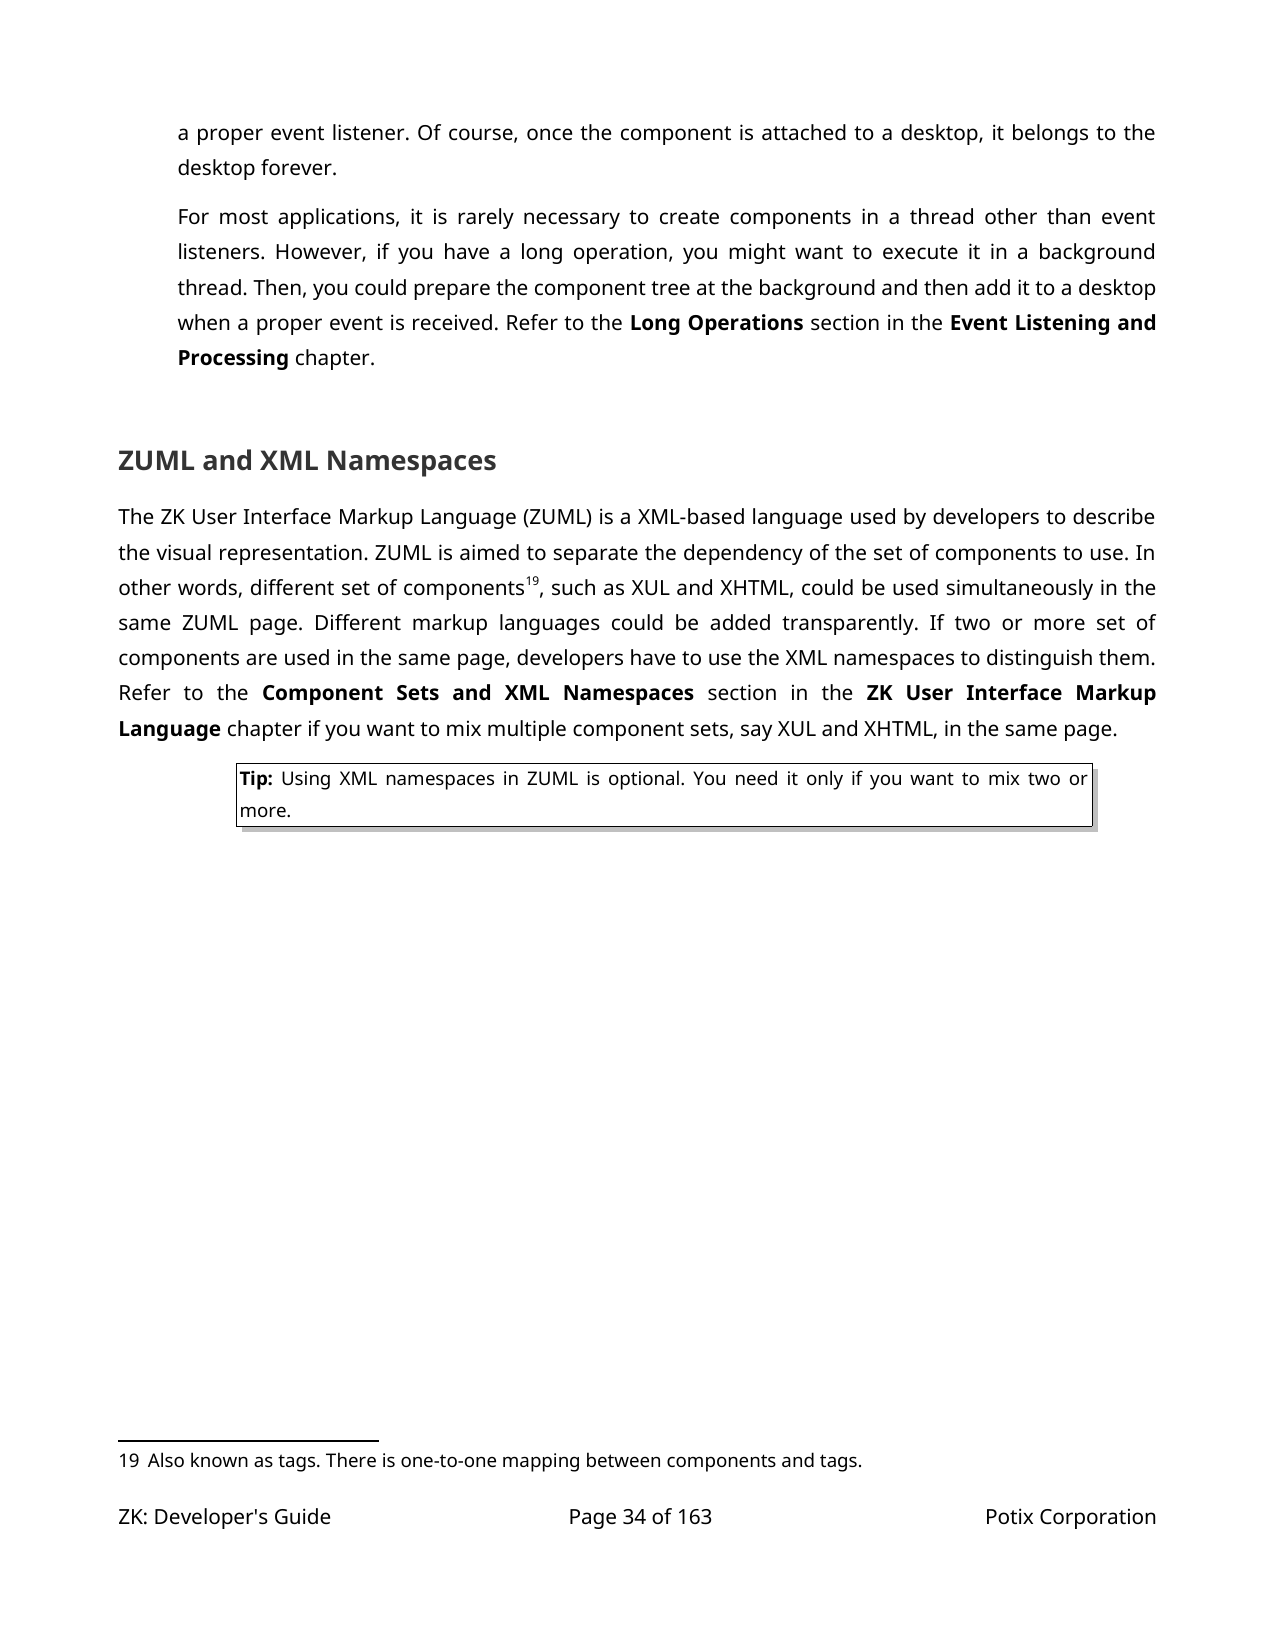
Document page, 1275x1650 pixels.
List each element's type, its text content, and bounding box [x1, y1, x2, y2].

text Tip: Using XML namespaces in ZUML is optional. You need it only if you want to mix two or more. [237, 764, 1092, 826]
text The ZK User Interface Markup Language (ZUML) is a XML-based language used by developers to describe the visual representation. ZUML is aimed to separate the dependency of the set of components to use. In other words, different set of components, such as XUL and XHTML, could be used simultaneously in the same ZUML page. Different markup languages could be added transparently. If two or more set of components are used in the same page, developers have to use the XML namespaces to distinguish them. Refer to the Component Sets and XML Namespaces section in the ZK User Interface Markup Language chapter if you want to mix multiple component sets, say XUL and XHTML, in the same page. [118, 502, 1157, 742]
text For most applications, it is rarely necessary to create components in a thread other than event listeners. However, if you have a long operation, you might want to execute it in a background thread. Then, you could prepare the component tree at the background and then add it to a desktop when a proper event is received. Refer to the Long Operations section in the Event Listening and Processing chapter. [177, 202, 1157, 371]
text Also known as tags. There is one-to-one mapping between components and tags. [118, 1447, 1157, 1473]
subtitle ZUML and XML Namespaces [118, 442, 1157, 479]
text a proper event listener. Of course, once the component is attached to a desktop, it belongs to the desktop forever. [177, 118, 1157, 182]
